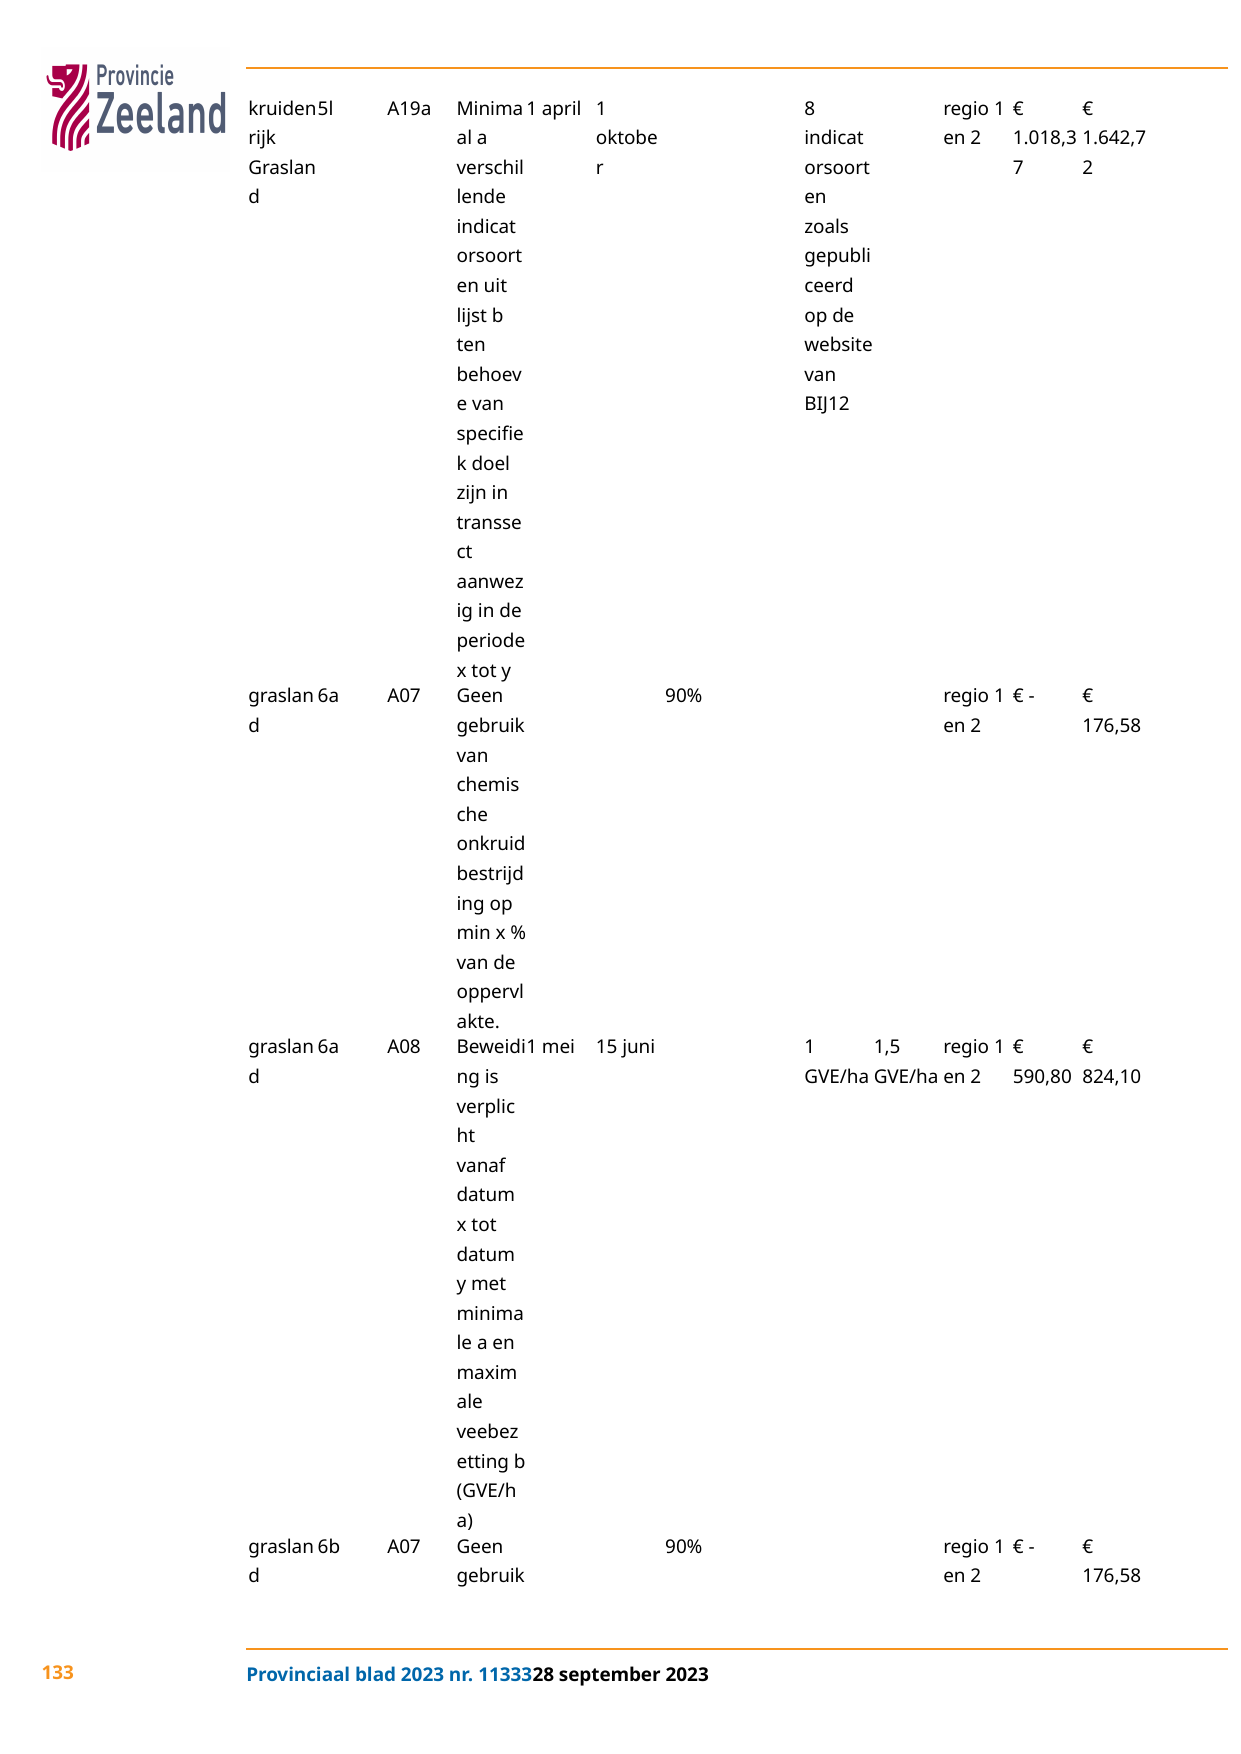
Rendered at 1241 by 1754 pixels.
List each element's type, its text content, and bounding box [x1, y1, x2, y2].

table_cell 1 april [526, 95, 596, 683]
table_cell kruidenrijk Grasland [248, 95, 317, 683]
table_cell 1 GVE/ha [804, 1034, 873, 1533]
table_cell [735, 95, 804, 683]
table_cell grasland [248, 1533, 317, 1588]
table_cell regio 1 en 2 [943, 95, 1013, 683]
table_cell [735, 1034, 804, 1533]
table_cell 15 juni [596, 1034, 665, 1533]
table_cell 8 indicatorsoorten zoals gepubliceerd op de website van BIJ12 [804, 95, 873, 683]
table_cell [804, 1533, 873, 1588]
picture [41, 47, 231, 172]
table_cell € - [1013, 683, 1082, 1034]
table_cell € 824,10 [1082, 1034, 1152, 1533]
table_cell Beweiding is verplicht vanaf datum x tot datum y met minimale a en maximale veebezetting b (GVE/ha) [456, 1034, 526, 1533]
table_cell € 1.018,37 [1013, 95, 1082, 683]
table_cell 1,5 GVE/ha [874, 1034, 943, 1533]
table_cell € 176,58 [1082, 1533, 1152, 1588]
table_cell [874, 683, 943, 1034]
table_cell € 590,80 [1013, 1034, 1082, 1533]
table_cell € - [1013, 1533, 1082, 1588]
table_cell [804, 683, 873, 1034]
table_cell A19a [387, 95, 456, 683]
table_cell [526, 1533, 596, 1588]
table_cell € 1.642,72 [1082, 95, 1152, 683]
table_cell [874, 95, 943, 683]
table_cell [526, 683, 596, 1034]
table_cell regio 1 en 2 [943, 1533, 1013, 1588]
table_cell [596, 683, 665, 1034]
table_cell [665, 95, 734, 683]
table_cell grasland [248, 1034, 317, 1533]
table_cell 6b [318, 1533, 387, 1588]
table_cell Geen gebruik van chemische onkruidbestrijding op min x % van de oppervlakte. [456, 683, 526, 1034]
table_cell [665, 1034, 734, 1533]
table_cell A07 [387, 683, 456, 1034]
table_cell [735, 683, 804, 1034]
table_cell grasland [248, 683, 317, 1034]
table_cell regio 1 en 2 [943, 1034, 1013, 1533]
table_cell A07 [387, 1533, 456, 1588]
table_cell Minimaal a verschillende indicatorsoorten uit lijst b ten behoeve van specifiek doel zijn in transsect aanwezig in de periode x tot y [456, 95, 526, 683]
table_cell regio 1 en 2 [943, 683, 1013, 1034]
table_cell 6a [318, 683, 387, 1034]
table_cell 90% [665, 1533, 734, 1588]
table_cell A08 [387, 1034, 456, 1533]
table_cell [735, 1533, 804, 1588]
table_cell € 176,58 [1082, 683, 1152, 1034]
table_cell [596, 1533, 665, 1588]
table_cell 1 mei [526, 1034, 596, 1533]
table_cell 6a [318, 1034, 387, 1533]
table_cell 1 oktober [596, 95, 665, 683]
table_cell [874, 1533, 943, 1588]
table_cell 90% [665, 683, 734, 1034]
table_cell Geen gebruik [456, 1533, 526, 1588]
table_cell 5l [318, 95, 387, 683]
